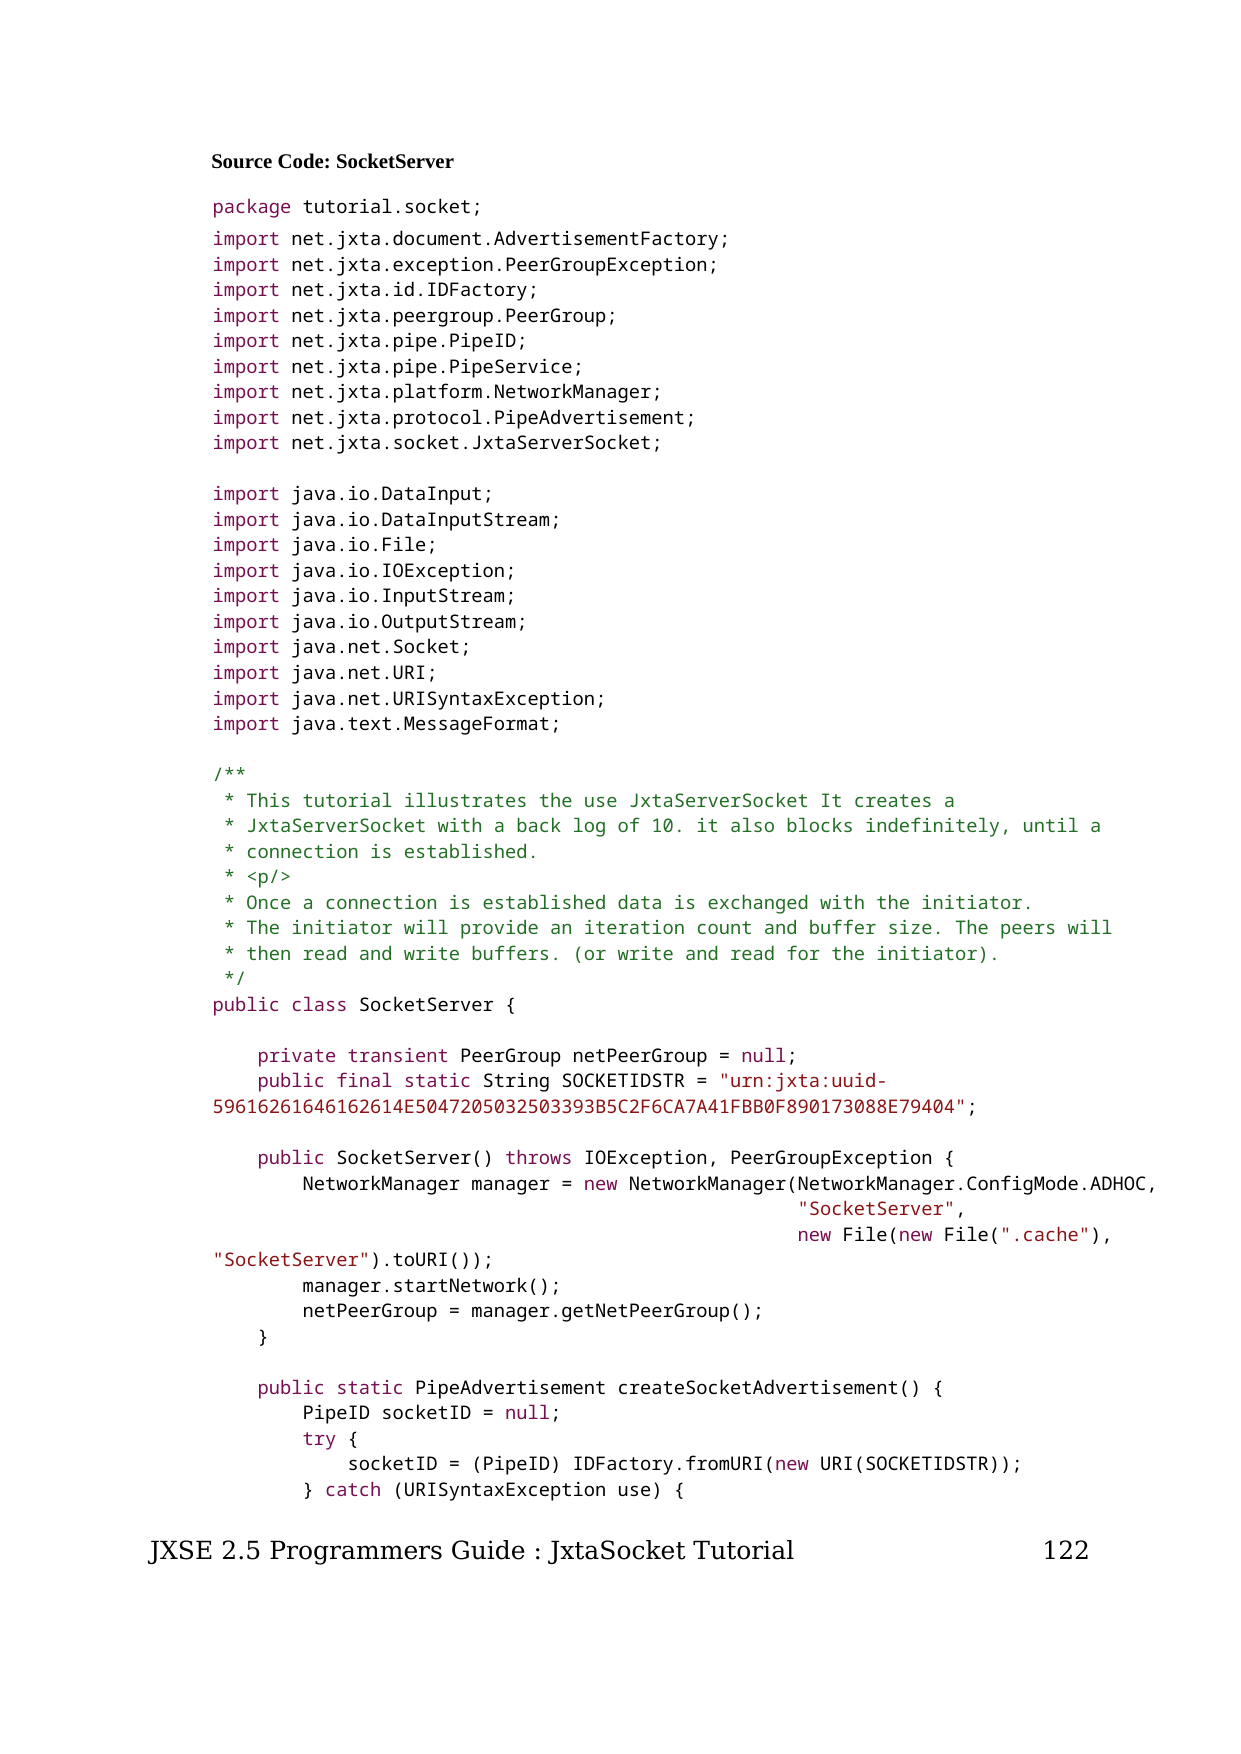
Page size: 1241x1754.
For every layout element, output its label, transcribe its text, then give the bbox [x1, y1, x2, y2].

text socketID = (PipeID) IDFactory.fromURI(new URI(SOCKETIDSTR)); [212, 1451, 1240, 1476]
text import net.jxta.peergroup.PeerGroup; [212, 302, 1240, 328]
text public static PipeAdvertisement createSocketAdvertisement() { [212, 1374, 1240, 1399]
text import java.io.OutputStream; [212, 608, 1240, 634]
text import net.jxta.platform.NetworkManager; [212, 379, 1240, 404]
text public class SocketServer { [212, 991, 1240, 1017]
text import net.jxta.pipe.PipeID; [212, 328, 1240, 353]
text netPeerGroup = manager.getNetPeerGroup(); [212, 1297, 1240, 1323]
text import net.jxta.document.AdvertisementFactory; [212, 226, 1240, 251]
text import java.io.DataInputStream; [212, 506, 1240, 532]
text import java.text.MessageFormat; [212, 711, 1240, 736]
text import java.io.DataInput; [212, 481, 1240, 506]
text public SocketServer() throws IOException, PeerGroupException { [212, 1144, 1240, 1170]
text Source Code: SocketServer [211, 150, 1090, 173]
text import java.io.File; [212, 532, 1240, 557]
text * Once a connection is established data is exchanged with the initiator. [212, 889, 1240, 915]
text import java.net.Socket; [212, 634, 1240, 659]
text PipeID socketID = null; [212, 1399, 1240, 1425]
text * connection is established. [212, 838, 1240, 864]
text manager.startNetwork(); [212, 1272, 1240, 1297]
text * JxtaServerSocket with a back log of 10. it also blocks indefinitely, until a [212, 813, 1240, 838]
text import net.jxta.id.IDFactory; [212, 277, 1240, 302]
text new File(new File(".cache"), "SocketServer").toURI()); [212, 1221, 1240, 1272]
text } [212, 1323, 1240, 1348]
text import net.jxta.exception.PeerGroupException; [212, 251, 1240, 277]
text * then read and write buffers. (or write and read for the initiator). [212, 940, 1240, 966]
text * The initiator will provide an iteration count and buffer size. The peers will [212, 915, 1240, 940]
text "SocketServer", [212, 1195, 1240, 1221]
text } catch (URISyntaxException use) { [212, 1476, 1240, 1502]
text * This tutorial illustrates the use JxtaServerSocket It creates a [212, 787, 1240, 813]
text /** [212, 762, 1240, 787]
text package tutorial.socket; [212, 194, 1240, 219]
text */ [212, 966, 1240, 991]
text import net.jxta.protocol.PipeAdvertisement; [212, 404, 1240, 430]
text try { [212, 1425, 1240, 1451]
text import java.io.InputStream; [212, 583, 1240, 608]
text * <p/> [212, 864, 1240, 889]
text public final static String SOCKETIDSTR = "urn:jxta:uuid-59616261646162614E5047205032503393B5C2F6CA7A41FBB0F890173088E79404"; [212, 1068, 1240, 1119]
text NetworkManager manager = new NetworkManager(NetworkManager.ConfigMode.ADHOC, [212, 1170, 1240, 1195]
text import net.jxta.pipe.PipeService; [212, 353, 1240, 379]
text private transient PeerGroup netPeerGroup = null; [212, 1042, 1240, 1068]
text import net.jxta.socket.JxtaServerSocket; [212, 430, 1240, 455]
text import java.net.URI; [212, 659, 1240, 685]
text import java.io.IOException; [212, 557, 1240, 583]
text import java.net.URISyntaxException; [212, 685, 1240, 711]
